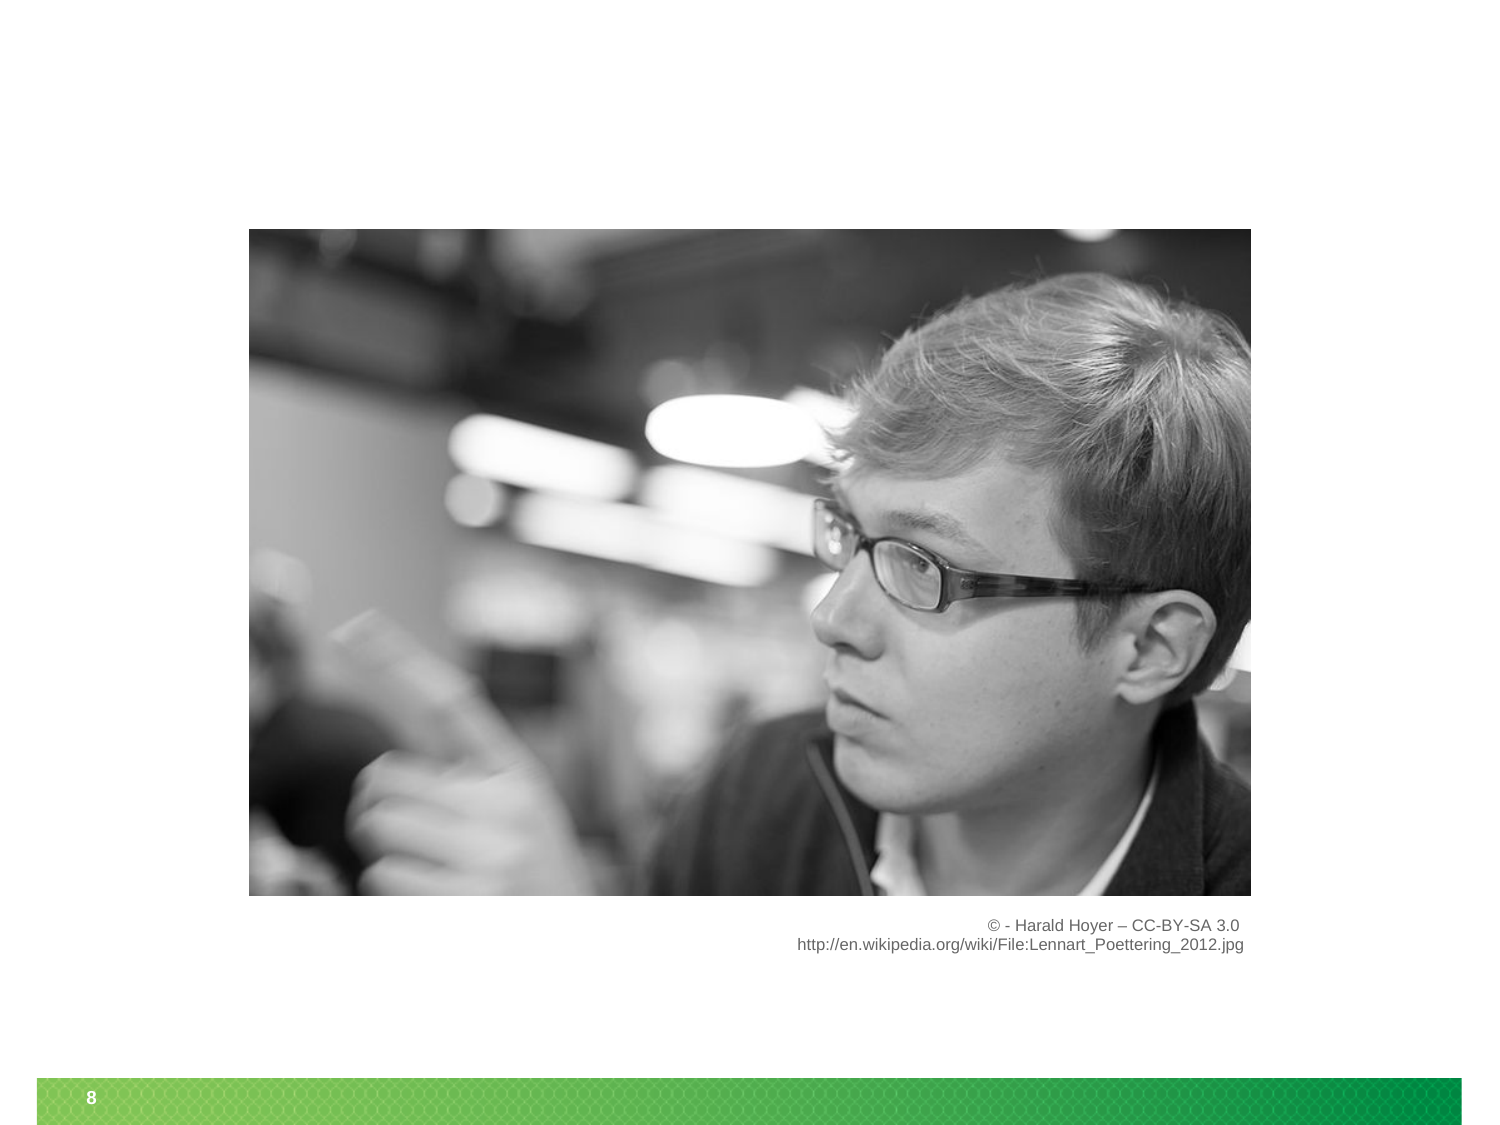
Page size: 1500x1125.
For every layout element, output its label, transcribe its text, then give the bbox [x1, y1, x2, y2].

picture [249, 229, 1251, 896]
text_box © - Harald Hoyer – CC-BY-SA 3.0 http://en.wikipedia.org/wiki/File:Lennart_Poettering_2012.jpg [797, 915, 1246, 954]
picture [36, 1078, 1462, 1125]
